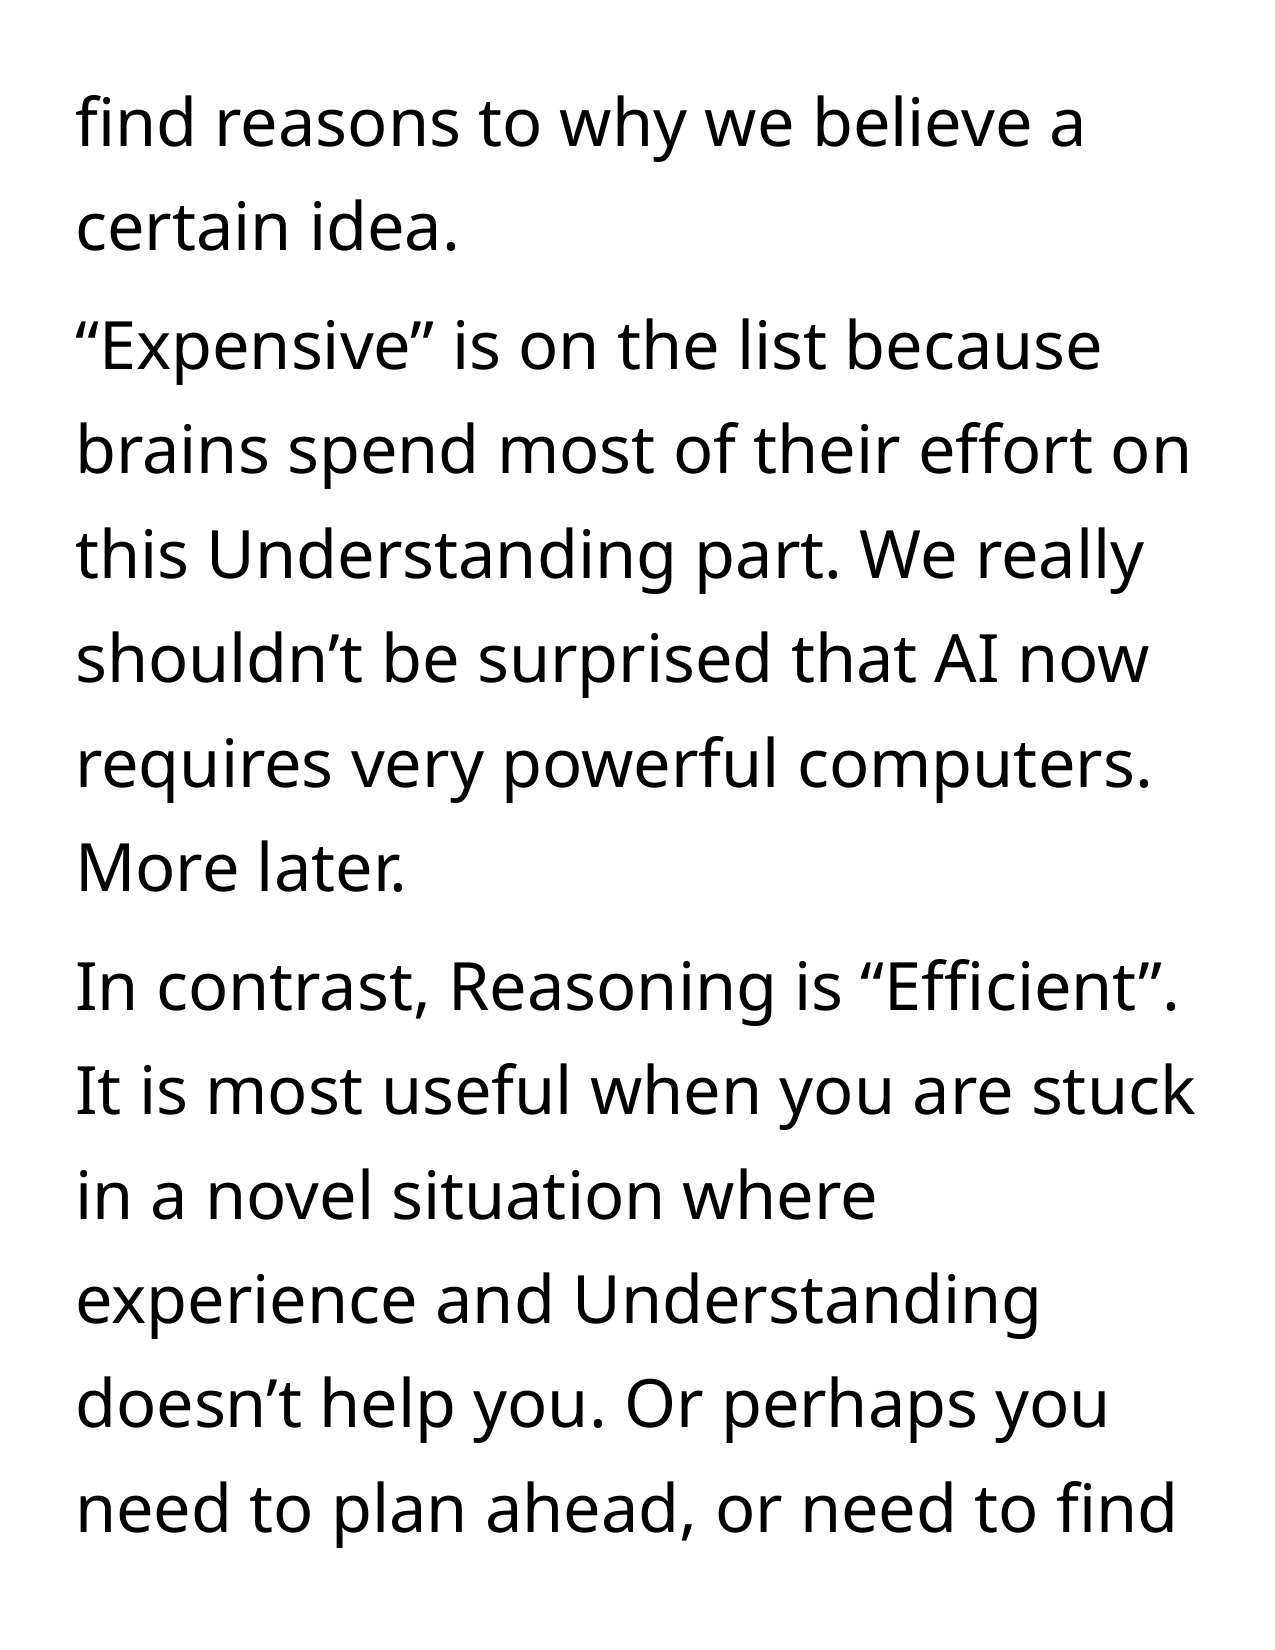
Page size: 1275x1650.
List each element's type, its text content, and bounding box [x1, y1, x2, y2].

text find reasons to why we believe a certain idea. [75, 75, 1200, 270]
text In contrast, Reasoning is “Efficient”. It is most useful when you are stuck in a novel situation where experience and Understanding doesn’t help you. Or perhaps you need to plan ahead, or need to find [75, 939, 1200, 1552]
text “Expensive” is on the list because brains spend most of their effort on this Understanding part. We really shouldn’t be surprised that AI now requires very powerful computers. More later. [75, 298, 1200, 911]
